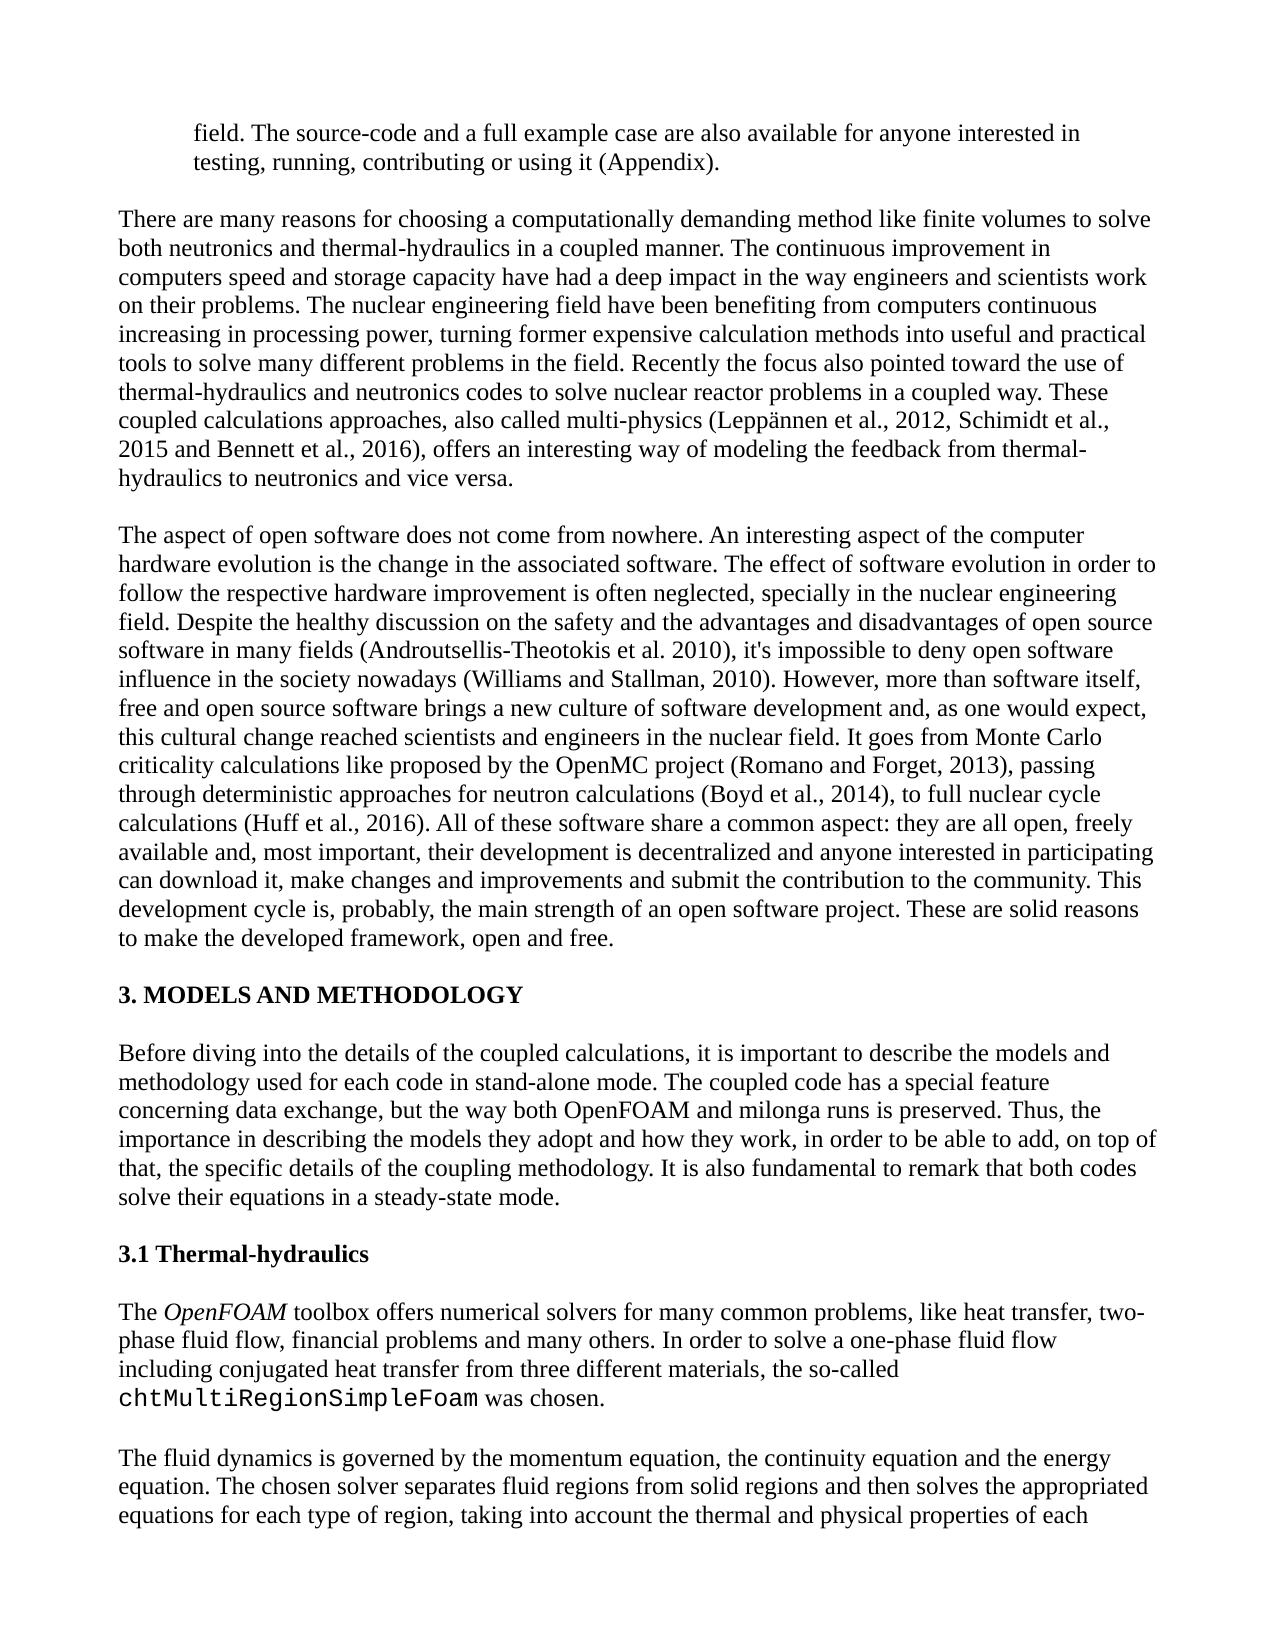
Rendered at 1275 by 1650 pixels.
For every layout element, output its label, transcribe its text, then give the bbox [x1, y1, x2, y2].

list field. The source-code and a full example case are also available for anyone interested in testing, running, contributing or using it (Appendix). [156, 118, 1157, 176]
text The aspect of open software does not come from nowhere. An interesting aspect of the computer hardware evolution is the change in the associated software. The effect of software evolution in order to follow the respective hardware improvement is often neglected, specially in the nuclear engineering field. Despite the healthy discussion on the safety and the advantages and disadvantages of open source software in many fields (Androutsellis-Theotokis et al. 2010), it's impossible to deny open software influence in the society nowadays (Williams and Stallman, 2010). However, more than software itself, free and open source software brings a new culture of software development and, as one would expect, this cultural change reached scientists and engineers in the nuclear field. It goes from Monte Carlo criticality calculations like proposed by the OpenMC project (Romano and Forget, 2013), passing through deterministic approaches for neutron calculations (Boyd et al., 2014), to full nuclear cycle calculations (Huff et al., 2016). All of these software share a common aspect: they are all open, freely available and, most important, their development is decentralized and anyone interested in participating can download it, make changes and improvements and submit the contribution to the community. This development cycle is, probably, the main strength of an open software project. These are solid reasons to make the developed framework, open and free. [118, 521, 1157, 952]
text Before diving into the details of the coupled calculations, it is important to describe the models and methodology used for each code in stand-alone mode. The coupled code has a special feature concerning data exchange, but the way both OpenFOAM and milonga runs is preserved. Thus, the importance in describing the models they adopt and how they work, in order to be able to add, on top of that, the specific details of the coupling methodology. It is also fundamental to remark that both codes solve their equations in a steady-state mode. [118, 1038, 1157, 1211]
text The fluid dynamics is governed by the momentum equation, the continuity equation and the energy equation. The chosen solver separates fluid regions from solid regions and then solves the appropriated equations for each type of region, taking into account the thermal and physical properties of each [118, 1443, 1157, 1529]
text There are many reasons for choosing a computationally demanding method like finite volumes to solve both neutronics and thermal-hydraulics in a coupled manner. The continuous improvement in computers speed and storage capacity have had a deep impact in the way engineers and scientists work on their problems. The nuclear engineering field have been benefiting from computers continuous increasing in processing power, turning former expensive calculation methods into useful and practical tools to solve many different problems in the field. Recently the focus also pointed toward the use of thermal-hydraulics and neutronics codes to solve nuclear reactor problems in a coupled way. These coupled calculations approaches, also called multi-physics (Leppännen et al., 2012, Schimidt et al., 2015 and Bennett et al., 2016), offers an interesting way of modeling the feedback from thermal-hydraulics to neutronics and vice versa. [118, 204, 1157, 492]
text 3.1 Thermal-hydraulics [118, 1239, 1157, 1268]
text 3. MODELS AND METHODOLOGY [118, 981, 1157, 1009]
text The OpenFOAM toolbox offers numerical solvers for many common problems, like heat transfer, two-phase fluid flow, financial problems and many others. In order to solve a one-phase fluid flow including conjugated heat transfer from three different materials, the so-called chtMultiRegionSimpleFoam was chosen. [118, 1297, 1157, 1414]
